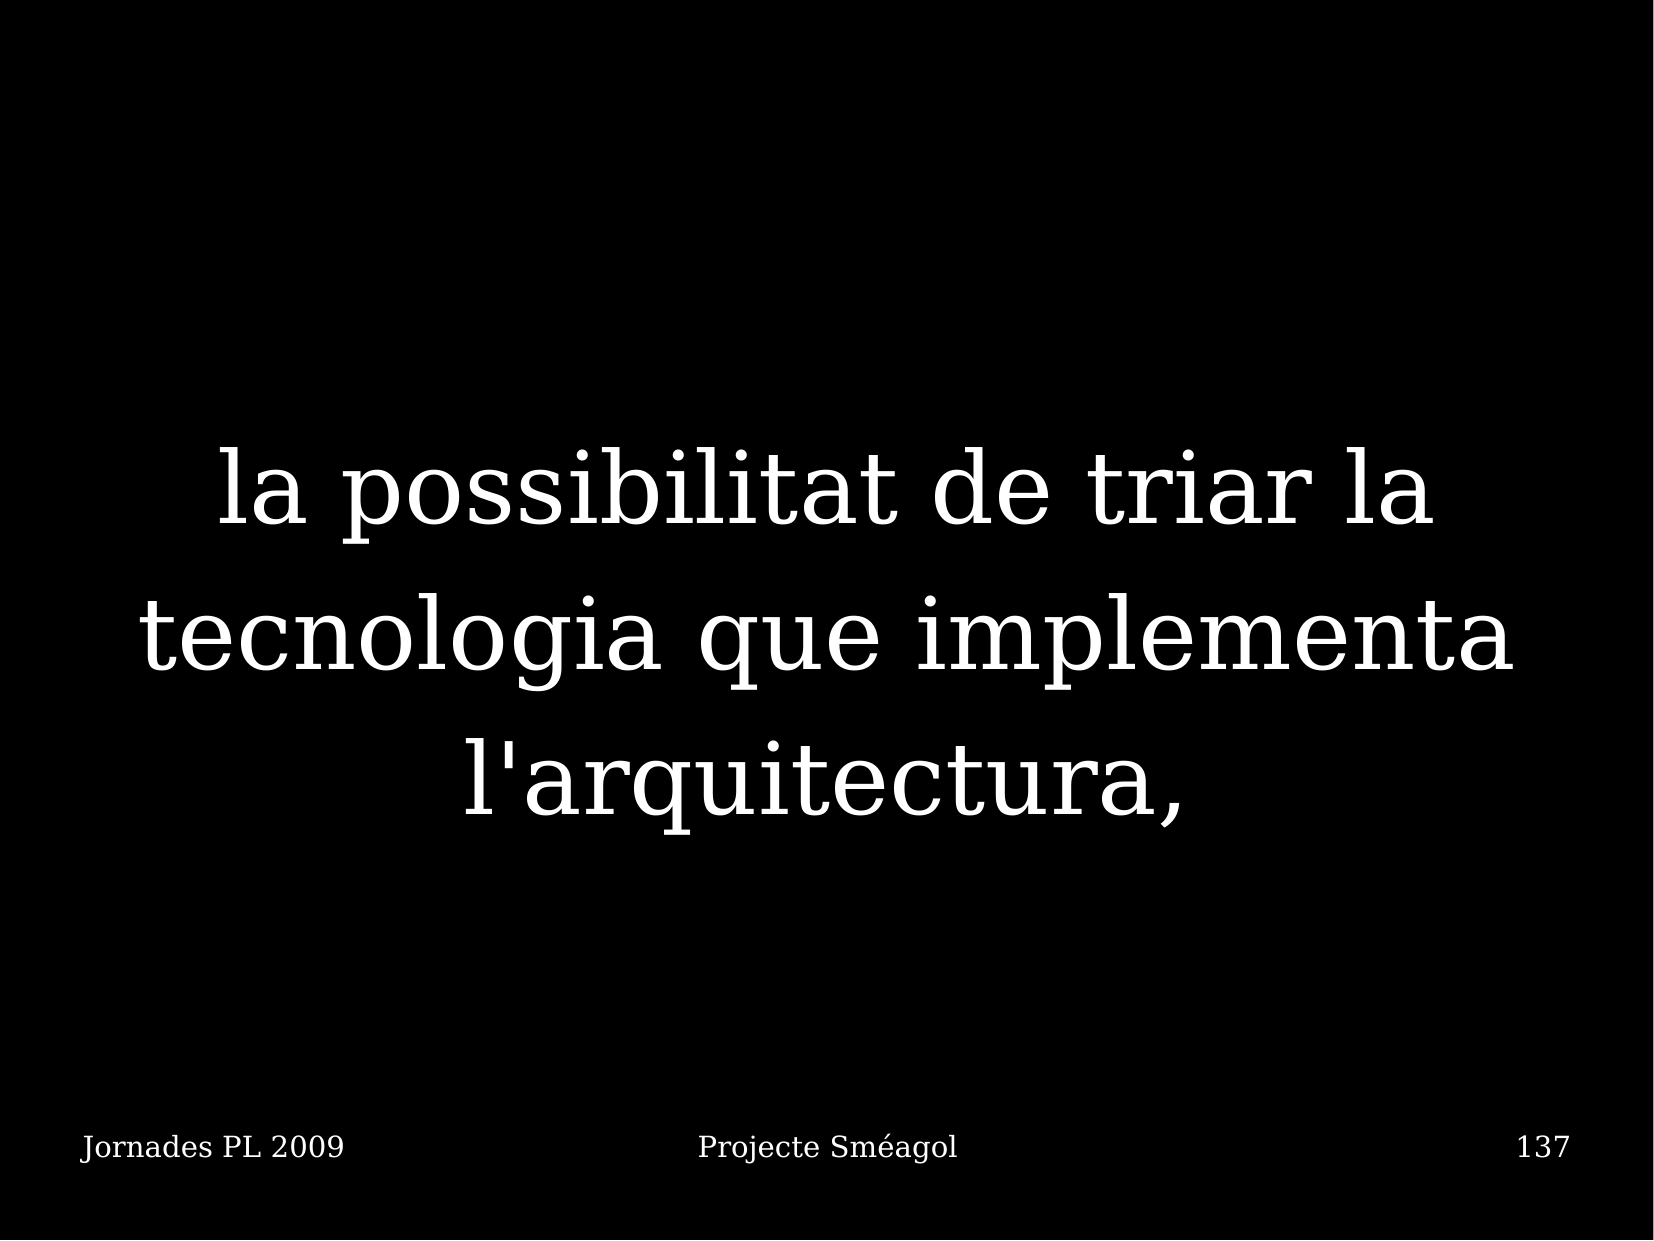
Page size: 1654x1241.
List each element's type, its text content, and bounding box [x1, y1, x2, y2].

title la possibilitat de triar la tecnologia que implementa l'arquitectura, [82, 116, 1571, 1124]
